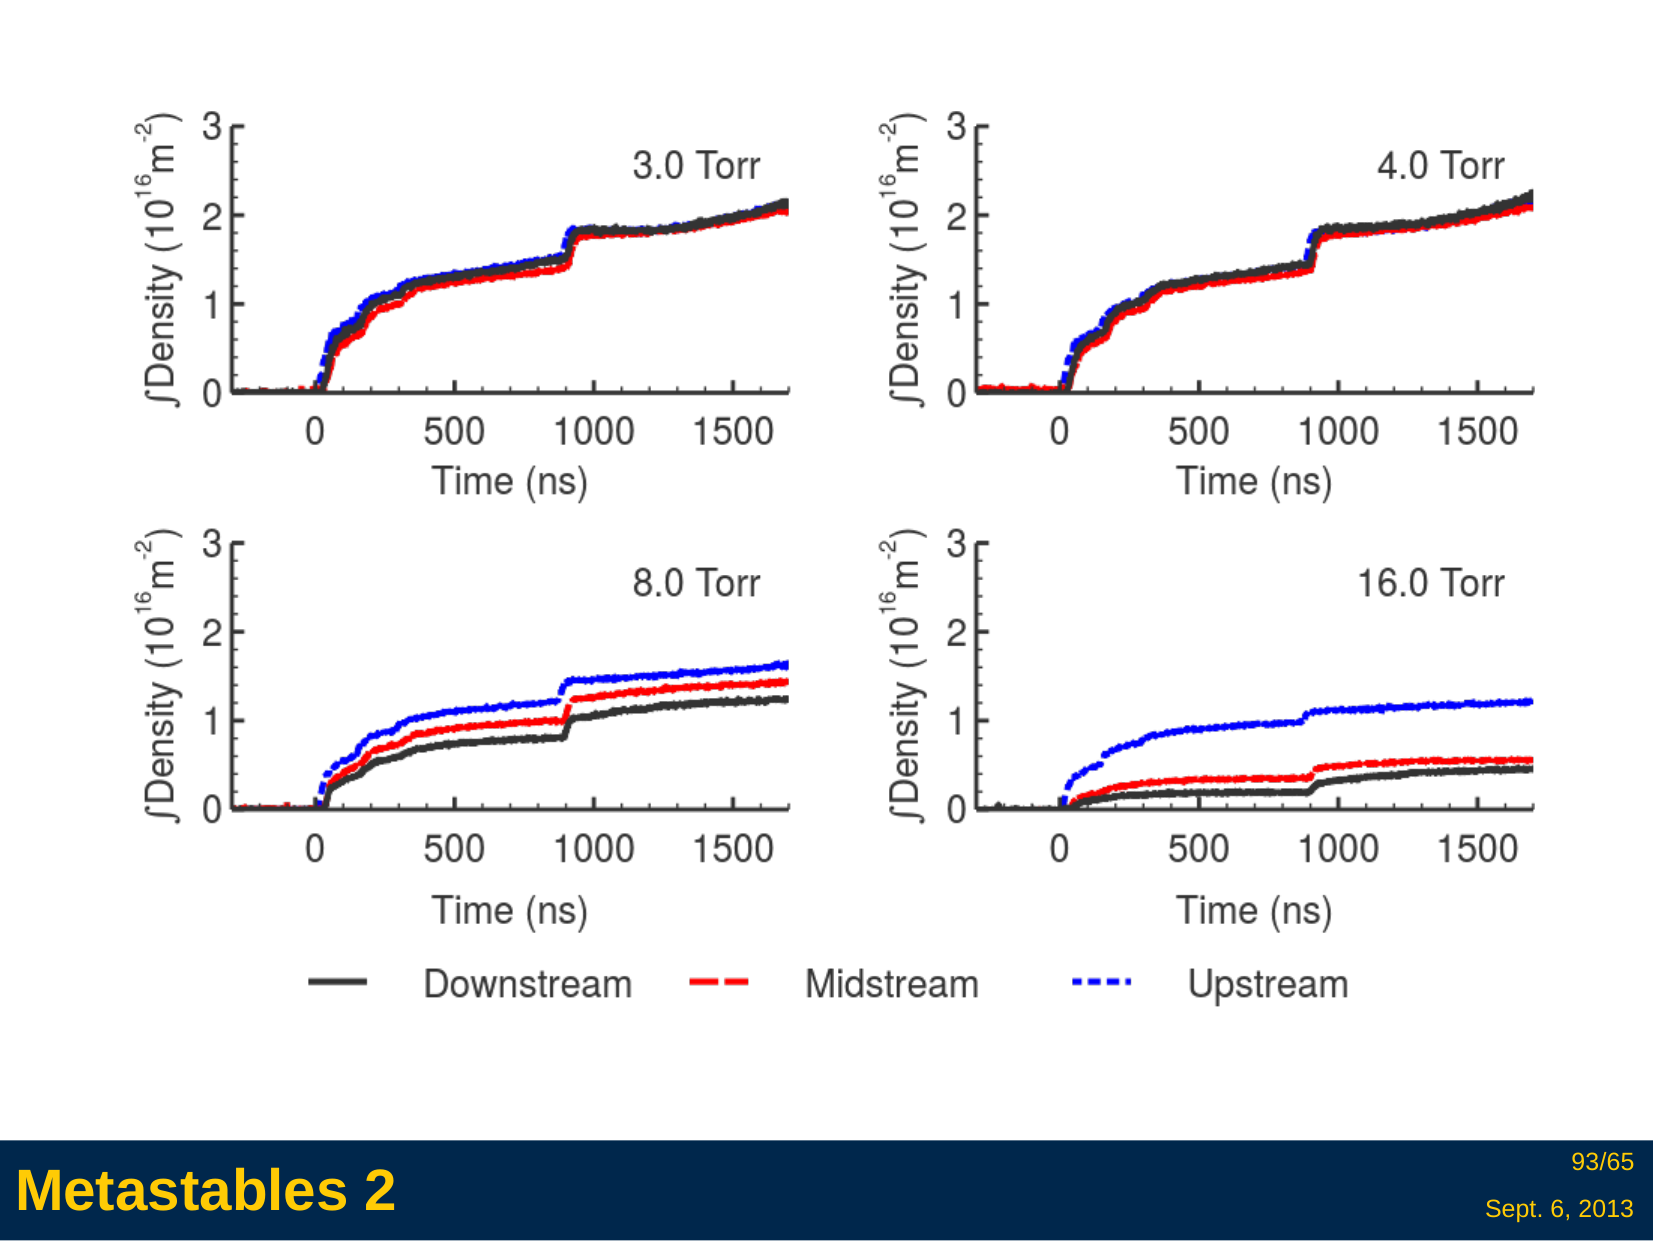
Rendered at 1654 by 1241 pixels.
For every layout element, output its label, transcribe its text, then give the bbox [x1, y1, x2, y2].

title Metastables 2 [14, 1140, 1380, 1241]
picture [82, 89, 1571, 1035]
